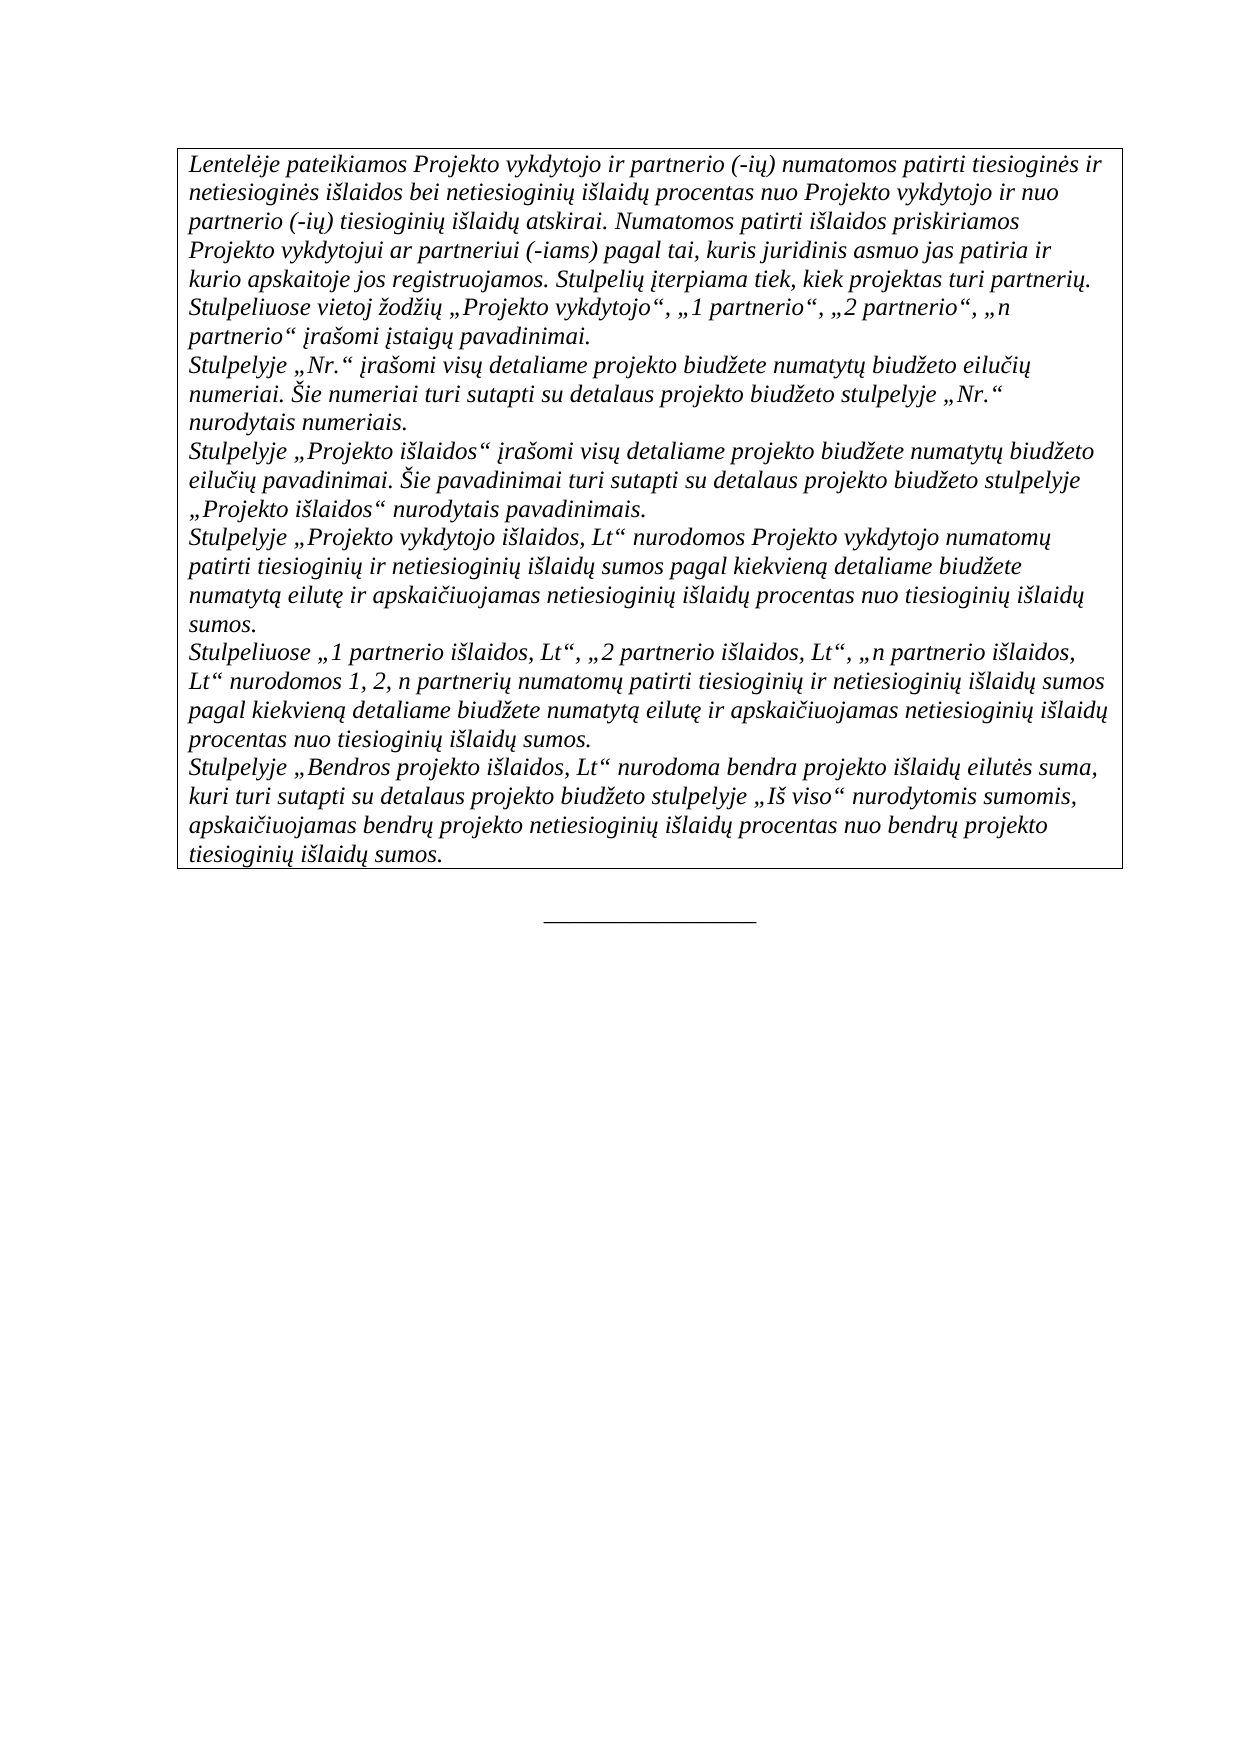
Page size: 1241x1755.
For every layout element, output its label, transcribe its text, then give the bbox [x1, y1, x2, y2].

table_cell Stulpelyje „Bendros projekto išlaidos, Lt“ nurodoma bendra projekto išlaidų eilutės suma, kuri turi sutapti su detalaus projekto biudžeto stulpelyje „Iš viso“ nurodytomis sumomis, apskaičiuojamas bendrų projekto netiesioginių išlaidų procentas nuo bendrų projekto tiesioginių išlaidų sumos. [178, 753, 1122, 867]
table_cell Stulpelyje „Projekto išlaidos“ įrašomi visų detaliame projekto biudžete numatytų biudžeto eilučių pavadinimai. Šie pavadinimai turi sutapti su detalaus projekto biudžeto stulpelyje „Projekto išlaidos“ nurodytais pavadinimais. [178, 436, 1122, 522]
table_cell Stulpelyje „Projekto vykdytojo išlaidos, Lt“ nurodomos Projekto vykdytojo numatomų patirti tiesioginių ir netiesioginių išlaidų sumos pagal kiekvieną detaliame biudžete numatytą eilutę ir apskaičiuojamas netiesioginių išlaidų procentas nuo tiesioginių išlaidų sumos. [178, 523, 1122, 637]
table_cell Stulpeliuose „1 partnerio išlaidos, Lt“, „2 partnerio išlaidos, Lt“, „n partnerio išlaidos, Lt“ nurodomos 1, 2, n partnerių numatomų patirti tiesioginių ir netiesioginių išlaidų sumos pagal kiekvieną detaliame biudžete numatytą eilutę ir apskaičiuojamas netiesioginių išlaidų procentas nuo tiesioginių išlaidų sumos. [178, 638, 1122, 752]
text _________________ [177, 897, 1122, 926]
table_header Lentelėje pateikiamos Projekto vykdytojo ir partnerio (-ių) numatomos patirti tiesioginės ir netiesioginės išlaidos bei netiesioginių išlaidų procentas nuo Projekto vykdytojo ir nuo partnerio (-ių) tiesioginių išlaidų atskirai. Numatomos patirti išlaidos priskiriamos Projekto vykdytojui ar partneriui (-iams) pagal tai, kuris juridinis asmuo jas patiria ir kurio apskaitoje jos registruojamos. Stulpelių įterpiama tiek, kiek projektas turi partnerių. Stulpeliuose vietoj žodžių „Projekto vykdytojo“, „1 partnerio“, „2 partnerio“, „n partnerio“ įrašomi įstaigų pavadinimai. [178, 149, 1122, 350]
table_cell Stulpelyje „Nr.“ įrašomi visų detaliame projekto biudžete numatytų biudžeto eilučių numeriai. Šie numeriai turi sutapti su detalaus projekto biudžeto stulpelyje „Nr.“ nurodytais numeriais. [178, 350, 1122, 436]
